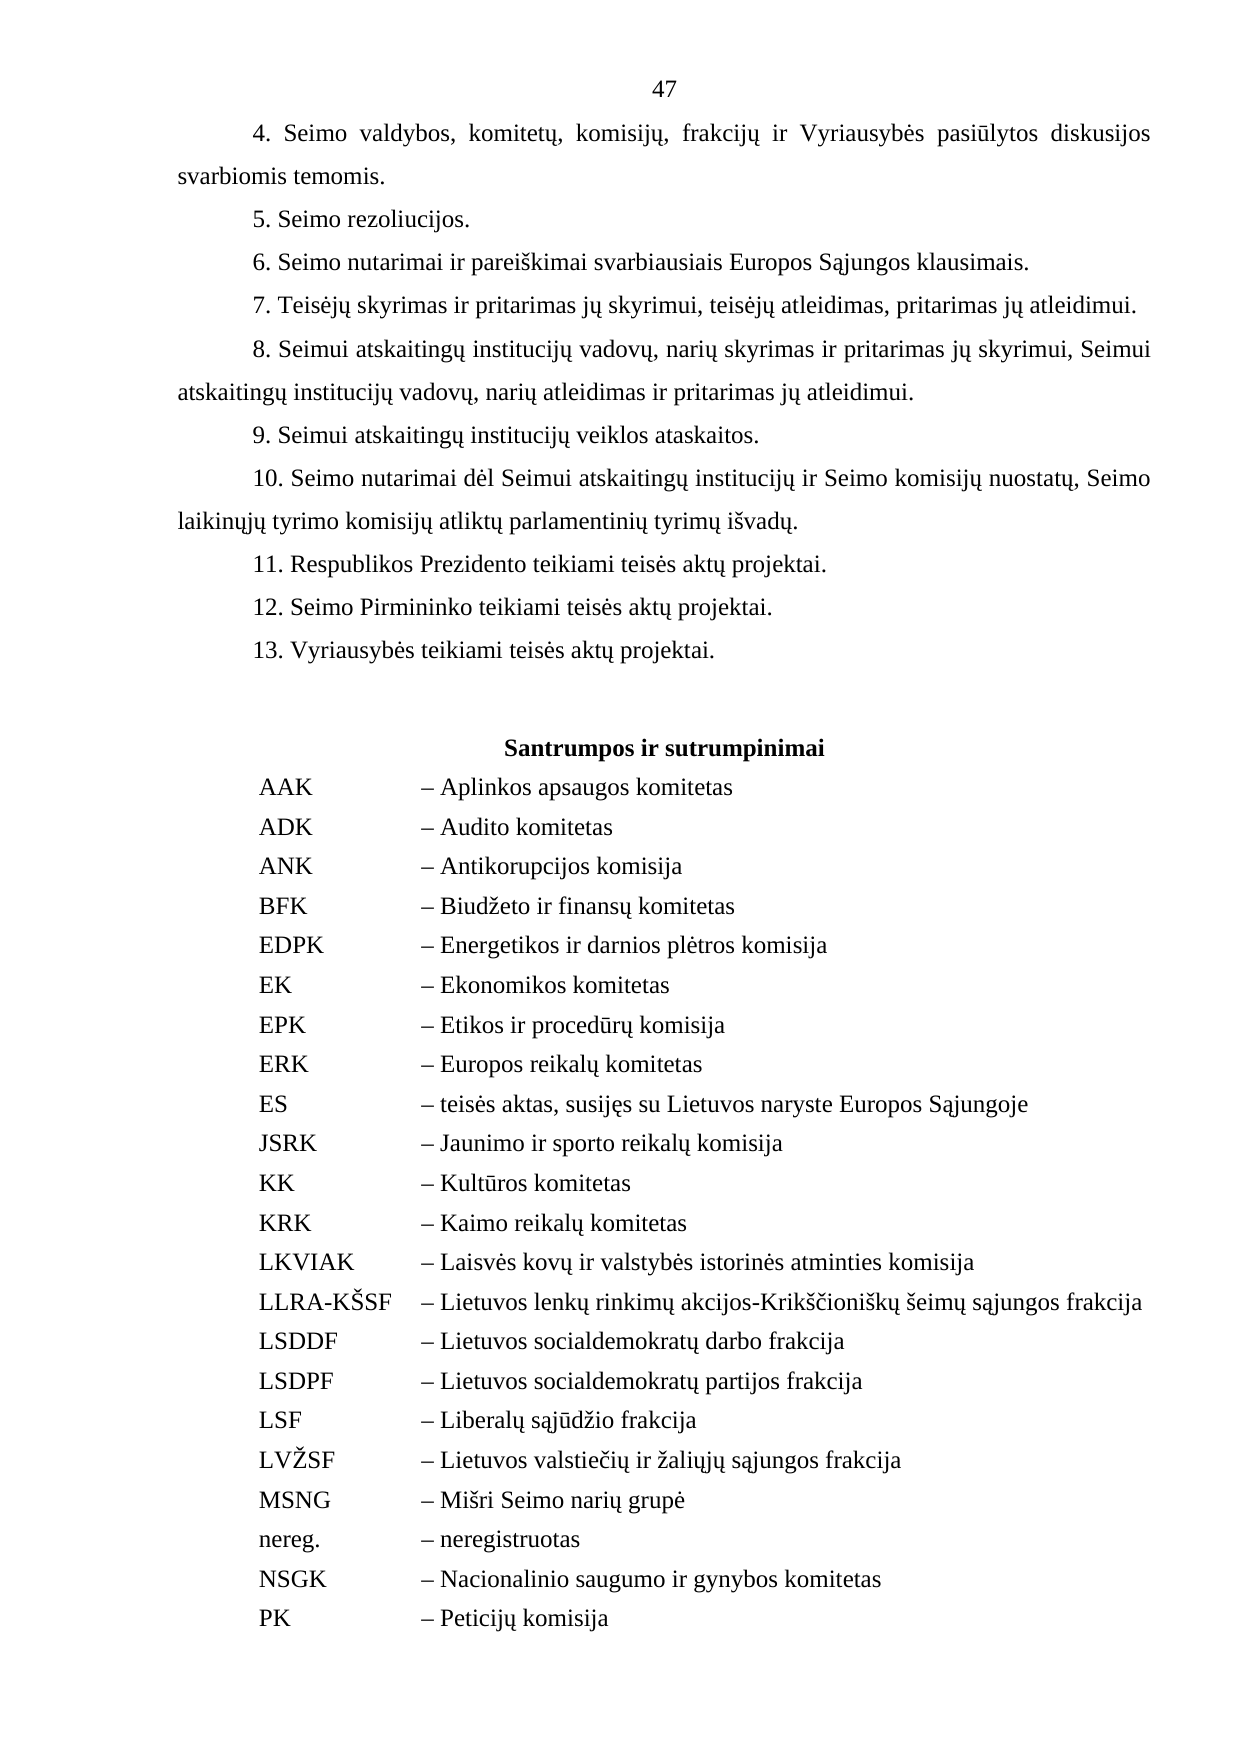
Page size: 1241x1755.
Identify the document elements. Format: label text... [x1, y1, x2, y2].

table_cell EDPK [248, 920, 410, 959]
table_cell EPK [248, 999, 410, 1038]
table_cell MSNG [248, 1474, 410, 1513]
table_cell – Peticijų komisija [410, 1593, 1174, 1632]
text Santrumpos ir sutrumpinimai [177, 722, 1152, 761]
table_header AAK [248, 761, 410, 801]
table_cell ADK [248, 801, 410, 841]
table_cell – Audito komitetas [410, 801, 1174, 841]
table_cell JSRK [248, 1118, 410, 1157]
table_cell PK [248, 1593, 410, 1632]
table_cell – Ekonomikos komitetas [410, 959, 1174, 999]
text 9. Seimui atskaitingų institucijų veiklos ataskaitos. [177, 420, 1152, 449]
table_cell LKVIAK [248, 1236, 410, 1276]
table_cell – Lietuvos socialdemokratų partijos frakcija [410, 1355, 1174, 1395]
table_cell NSGK [248, 1553, 410, 1593]
table_cell – Lietuvos valstiečių ir žaliųjų sąjungos frakcija [410, 1434, 1174, 1474]
table_cell nereg. [248, 1514, 410, 1553]
text 6. Seimo nutarimai ir pareiškimai svarbiausiais Europos Sąjungos klausimais. [177, 247, 1152, 276]
text 5. Seimo rezoliucijos. [177, 204, 1152, 233]
text 7. Teisėjų skyrimas ir pritarimas jų skyrimui, teisėjų atleidimas, pritarimas jų atleidimui. [177, 291, 1152, 319]
table_cell – Nacionalinio saugumo ir gynybos komitetas [410, 1553, 1174, 1593]
table_cell ES [248, 1078, 410, 1118]
table_cell – Lietuvos socialdemokratų darbo frakcija [410, 1316, 1174, 1355]
table_cell LLRA-KŠSF [248, 1276, 410, 1316]
text 13. Vyriausybės teikiami teisės aktų projektai. [177, 636, 1152, 664]
table_cell – Liberalų sąjūdžio frakcija [410, 1395, 1174, 1434]
table_cell – teisės aktas, susijęs su Lietuvos naryste Europos Sąjungoje [410, 1078, 1174, 1118]
table_cell LSF [248, 1395, 410, 1434]
table_cell LSDDF [248, 1316, 410, 1355]
table_cell BFK [248, 880, 410, 920]
table_cell – Etikos ir procedūrų komisija [410, 999, 1174, 1038]
table_cell – Biudžeto ir finansų komitetas [410, 880, 1174, 920]
table_cell LSDPF [248, 1355, 410, 1395]
table_cell – Kaimo reikalų komitetas [410, 1197, 1174, 1236]
table_cell – neregistruotas [410, 1514, 1174, 1553]
table_cell KK [248, 1157, 410, 1197]
table_cell – Laisvės kovų ir valstybės istorinės atminties komisija [410, 1236, 1174, 1276]
table_cell – Jaunimo ir sporto reikalų komisija [410, 1118, 1174, 1157]
table_cell EK [248, 959, 410, 999]
table_cell – Antikorupcijos komisija [410, 841, 1174, 880]
table_cell – Kultūros komitetas [410, 1157, 1174, 1197]
table_cell LVŽSF [248, 1434, 410, 1474]
text 8. Seimui atskaitingų institucijų vadovų, narių skyrimas ir pritarimas jų skyrimui, Seimui atskaitingų institucijų vadovų, narių atleidimas ir pritarimas jų atleidimui. [177, 334, 1152, 406]
text 11. Respublikos Prezidento teikiami teisės aktų projektai. [177, 549, 1152, 578]
table_cell – Europos reikalų komitetas [410, 1039, 1174, 1078]
table_cell – Lietuvos lenkų rinkimų akcijos-Krikščioniškų šeimų sąjungos frakcija [410, 1276, 1174, 1316]
text 10. Seimo nutarimai dėl Seimui atskaitingų institucijų ir Seimo komisijų nuostatų, Seimo laikinųjų tyrimo komisijų atliktų parlamentinių tyrimų išvadų. [177, 463, 1152, 535]
text 4. Seimo valdybos, komitetų, komisijų, frakcijų ir Vyriausybės pasiūlytos diskusijos svarbiomis temomis. [177, 118, 1152, 190]
table_cell ANK [248, 841, 410, 880]
table_cell KRK [248, 1197, 410, 1236]
table_cell – Energetikos ir darnios plėtros komisija [410, 920, 1174, 959]
text 12. Seimo Pirmininko teikiami teisės aktų projektai. [177, 592, 1152, 621]
table_cell – Mišri Seimo narių grupė [410, 1474, 1174, 1513]
table_cell ERK [248, 1039, 410, 1078]
table_header – Aplinkos apsaugos komitetas [410, 761, 1174, 801]
